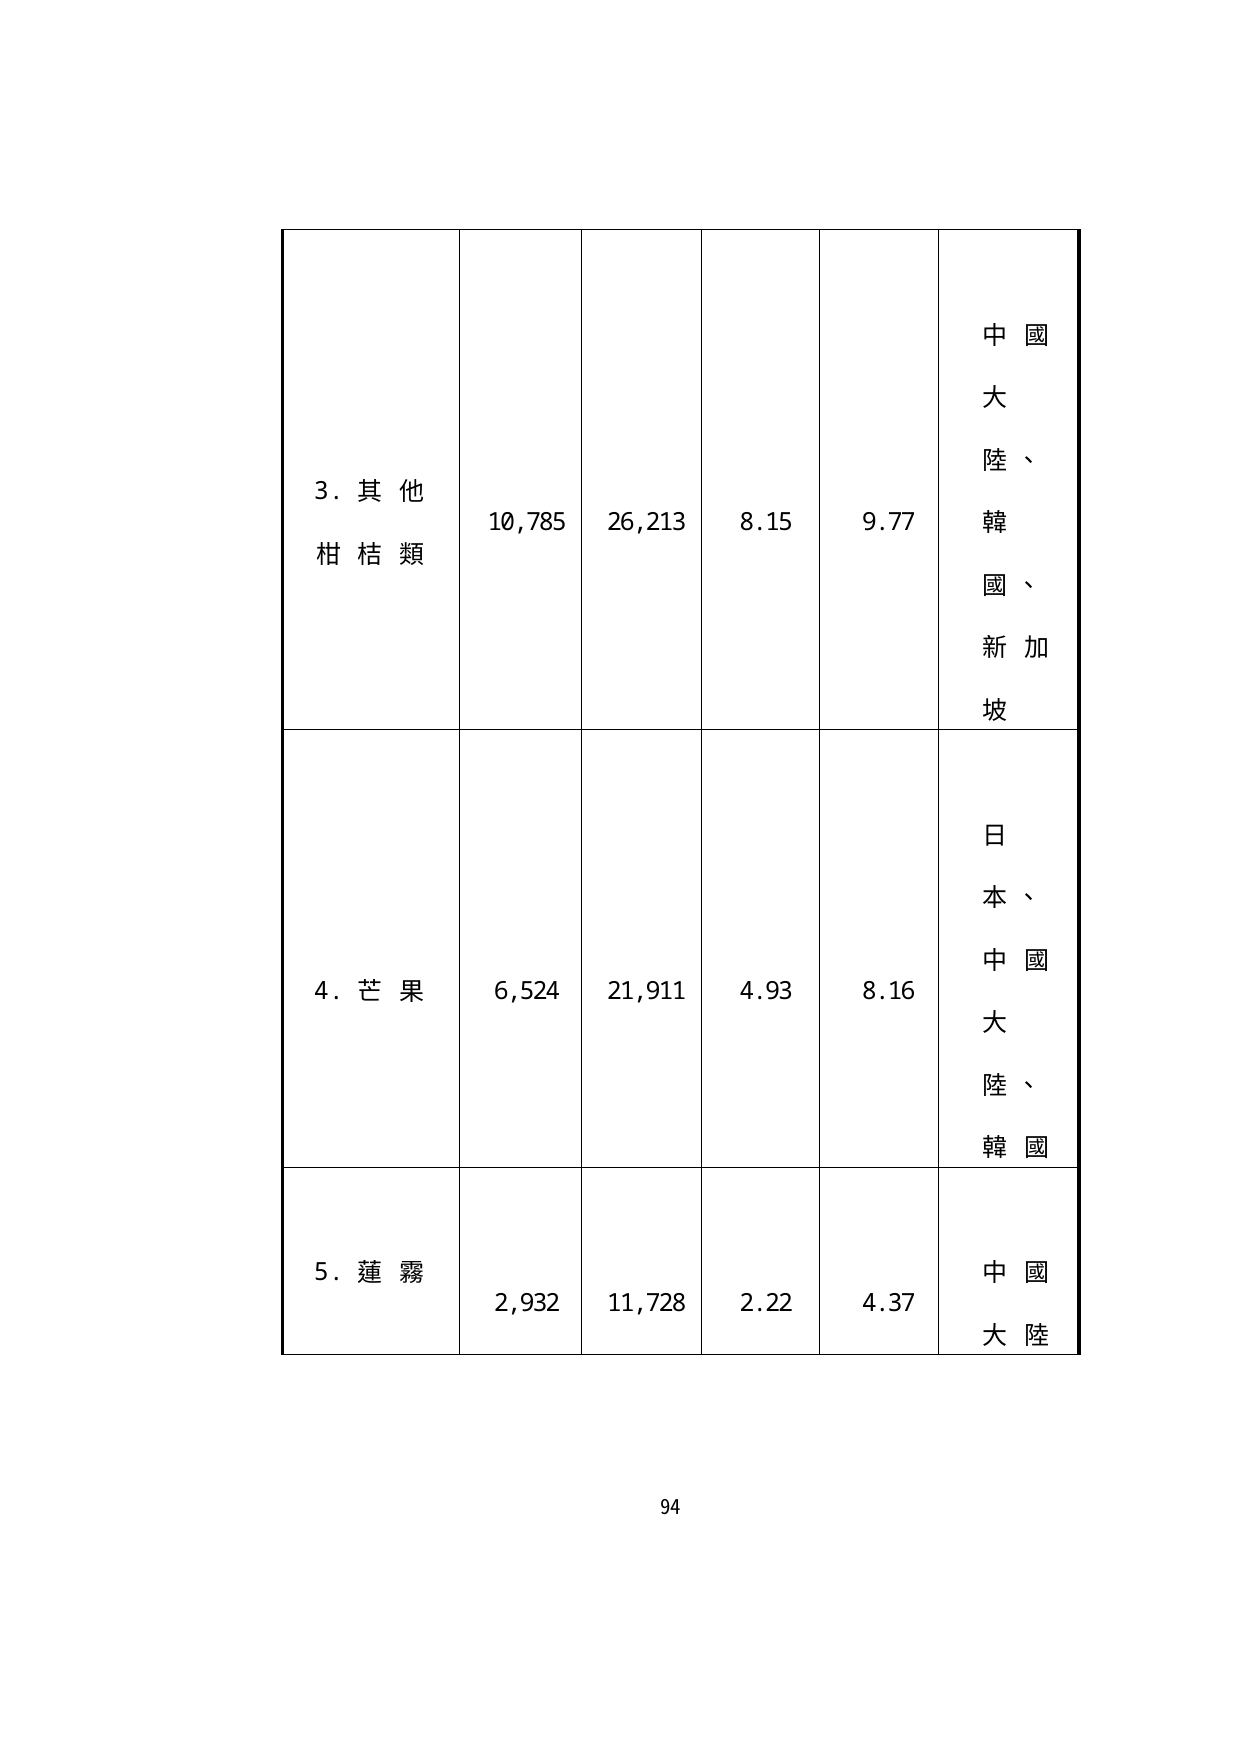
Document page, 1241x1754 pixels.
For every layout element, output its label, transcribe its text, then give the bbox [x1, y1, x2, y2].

table_cell 2,932 [460, 1168, 581, 1354]
table_cell 3.其他柑桔類 [284, 230, 459, 729]
table_cell 4.37 [820, 1168, 938, 1354]
table_cell 中國大陸、韓國、新加坡 [939, 230, 1077, 729]
table_cell 中國大陸 [939, 1168, 1077, 1354]
table_cell 8.16 [820, 730, 938, 1167]
table_cell 26,213 [582, 230, 701, 729]
table_cell 4.93 [702, 730, 819, 1167]
table_cell 6,524 [460, 730, 581, 1167]
table_cell 4.芒果 [284, 730, 459, 1167]
table_cell 5.蓮霧 [284, 1168, 459, 1354]
table_cell 8.15 [702, 230, 819, 729]
table_cell 21,911 [582, 730, 701, 1167]
table_cell 10,785 [460, 230, 581, 729]
table_cell 11,728 [582, 1168, 701, 1354]
table_cell 2.22 [702, 1168, 819, 1354]
table_cell 9.77 [820, 230, 938, 729]
table_cell 日本、中國大陸、韓國 [939, 730, 1077, 1167]
